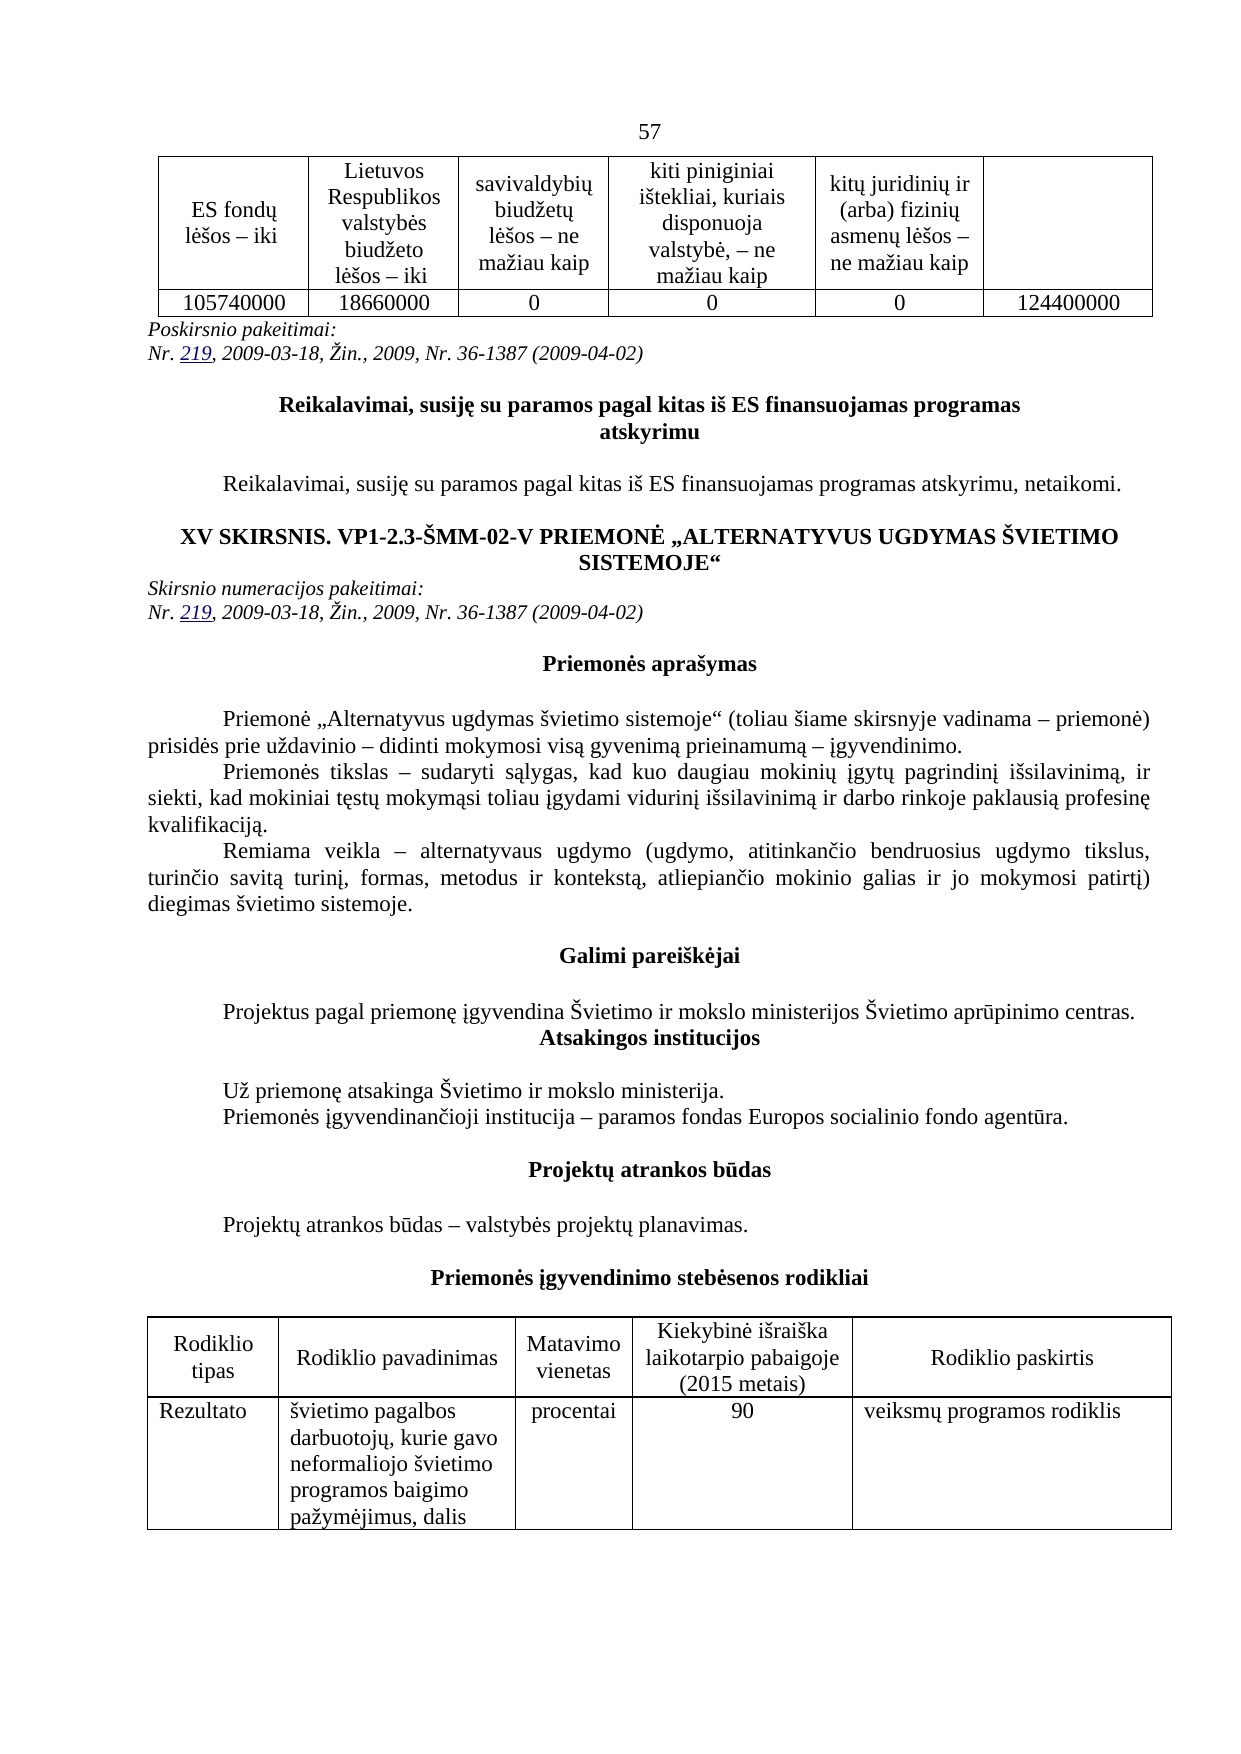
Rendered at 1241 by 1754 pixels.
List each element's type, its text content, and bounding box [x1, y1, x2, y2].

table_cell 105740000 [159, 290, 308, 316]
table_header Rodiklio tipas [148, 1318, 278, 1396]
text Už priemonę atsakinga Švietimo ir mokslo ministerija. [148, 1077, 1152, 1103]
table_cell 18660000 [309, 290, 458, 316]
text Priemonės tikslas – sudaryti sąlygas, kad kuo daugiau mokinių įgytų pagrindinį išsilavinimą, ir siekti, kad mokiniai tęstų mokymąsi toliau įgydami vidurinį išsilavinimą ir darbo rinkoje paklausią profesinę kvalifikaciją. [148, 758, 1152, 837]
subtitle XV SKIRSNIS. VP1-2.3-ŠMM-02-V PRIEMONĖ „ALTERNATYVUS UGDYMAS ŠVIETIMO SISTEMOJE“ [148, 523, 1152, 576]
table_cell Lietuvos Respublikos valstybės biudžeto lėšos – iki [309, 157, 458, 288]
text Priemonės įgyvendinančioji institucija – paramos fondas Europos socialinio fondo agentūra. [148, 1103, 1152, 1129]
text Poskirsnio pakeitimai: [148, 317, 1152, 341]
text Nr. 219, 2009-03-18, Žin., 2009, Nr. 36-1387 (2009-04-02) [148, 341, 1152, 365]
table_cell kitų juridinių ir (arba) fizinių asmenų lėšos – ne mažiau kaip [816, 157, 983, 288]
table_header Rodiklio paskirtis [853, 1318, 1171, 1396]
table_cell 0 [609, 290, 815, 316]
table_cell švietimo pagalbos darbuotojų, kurie gavo neformaliojo švietimo programos baigimo pažymėjimus, dalis [279, 1398, 515, 1529]
table_cell savivaldybių biudžetų lėšos – ne mažiau kaip [459, 157, 608, 288]
text Galimi pareiškėjai [148, 943, 1152, 969]
table_header [984, 157, 1152, 288]
text Reikalavimai, susiję su paramos pagal kitas iš ES finansuojamas programas atskyrimu, netaikomi. [148, 470, 1152, 497]
text Priemonės aprašymas [148, 650, 1152, 677]
text Projektų atrankos būdas [148, 1156, 1152, 1182]
table_cell 124400000 [984, 290, 1152, 316]
table_cell 90 [633, 1398, 852, 1529]
text Atsakingos institucijos [148, 1024, 1152, 1050]
table_cell 0 [816, 290, 983, 316]
table_header Matavimo vienetas [516, 1318, 632, 1396]
table_header Rodiklio pavadinimas [279, 1318, 515, 1396]
table_cell veiksmų programos rodiklis [853, 1398, 1171, 1529]
text Priemonės įgyvendinimo stebėsenos rodikliai [148, 1264, 1152, 1290]
table_cell ES fondų lėšos – iki [159, 157, 308, 288]
text Projektus pagal priemonę įgyvendina Švietimo ir mokslo ministerijos Švietimo aprūpinimo centras. [148, 998, 1152, 1024]
table_cell Rezultato [148, 1398, 278, 1529]
table_cell kiti piniginiai ištekliai, kuriais disponuoja valstybė, – ne mažiau kaip [609, 157, 815, 288]
text Reikalavimai, susiję su paramos pagal kitas iš ES finansuojamas programas atskyrimu [148, 391, 1152, 444]
table_header Kiekybinė išraiška laikotarpio pabaigoje (2015 metais) [633, 1318, 852, 1396]
text Priemonė „Alternatyvus ugdymas švietimo sistemoje“ (toliau šiame skirsnyje vadinama – priemonė) prisidės prie uždavinio – didinti mokymosi visą gyvenimą prieinamumą – įgyvendinimo. [148, 705, 1152, 758]
text Nr. 219, 2009-03-18, Žin., 2009, Nr. 36-1387 (2009-04-02) [148, 600, 1152, 624]
text Skirsnio numeracijos pakeitimai: [148, 576, 1152, 600]
table_cell 0 [459, 290, 608, 316]
text Projektų atrankos būdas – valstybės projektų planavimas. [185, 1211, 1152, 1237]
table_cell procentai [516, 1398, 632, 1529]
text Remiama veikla – alternatyvaus ugdymo (ugdymo, atitinkančio bendruosius ugdymo tikslus, turinčio savitą turinį, formas, metodus ir kontekstą, atliepiančio mokinio galias ir jo mokymosi patirtį) diegimas švietimo sistemoje. [148, 837, 1152, 916]
